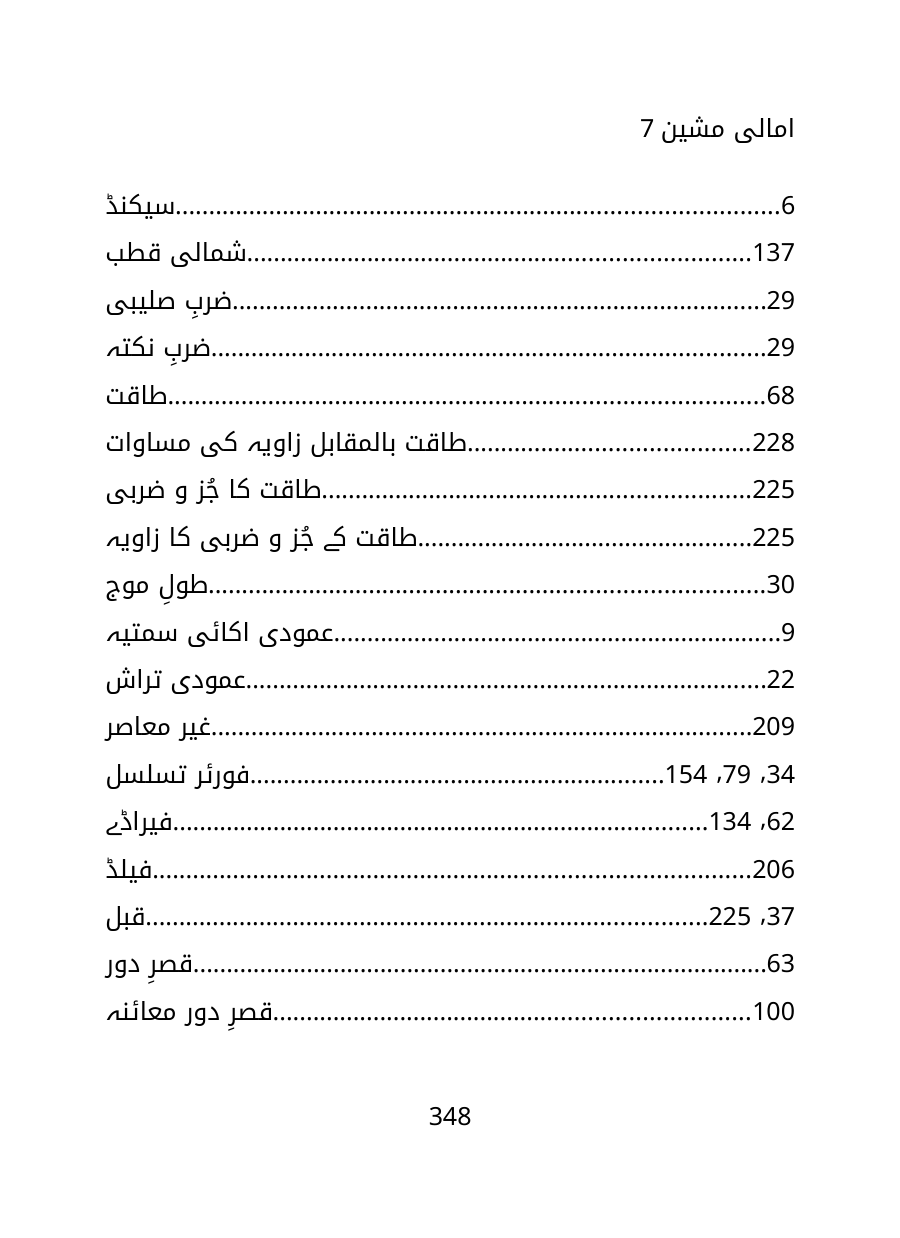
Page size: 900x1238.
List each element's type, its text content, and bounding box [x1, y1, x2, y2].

text فیلڈ 206 [105, 846, 795, 893]
text طولِ موج 30 [105, 562, 795, 609]
text غیر معاصر 209 [105, 704, 795, 751]
text طاقت 68 [105, 372, 795, 419]
text ضربِ نکتہ 29 [105, 324, 795, 372]
text فورئر تسلسل 34, 79, 154 [105, 751, 795, 798]
text طاقت کے جُز و ضربی کا زاویہ 225 [105, 514, 795, 562]
text طاقت کا جُز و ضربی 225 [105, 467, 795, 514]
text طاقت بالمقابل زاویہ کی مساوات 228 [105, 419, 795, 467]
text قصرِ دور 63 [105, 941, 795, 988]
text قبل 37, 225 [105, 893, 795, 941]
text شمالی قطب 137 [105, 230, 795, 277]
text سیکنڈ 6 [105, 182, 795, 230]
text فیراڈے 62, 134 [105, 798, 795, 846]
text عمودی تراش 22 [105, 656, 795, 704]
text عمودی اکائی سمتیہ 9 [105, 609, 795, 656]
text ضربِ صلیبی 29 [105, 277, 795, 324]
text قصرِ دور معائنہ 100 [105, 988, 795, 1036]
